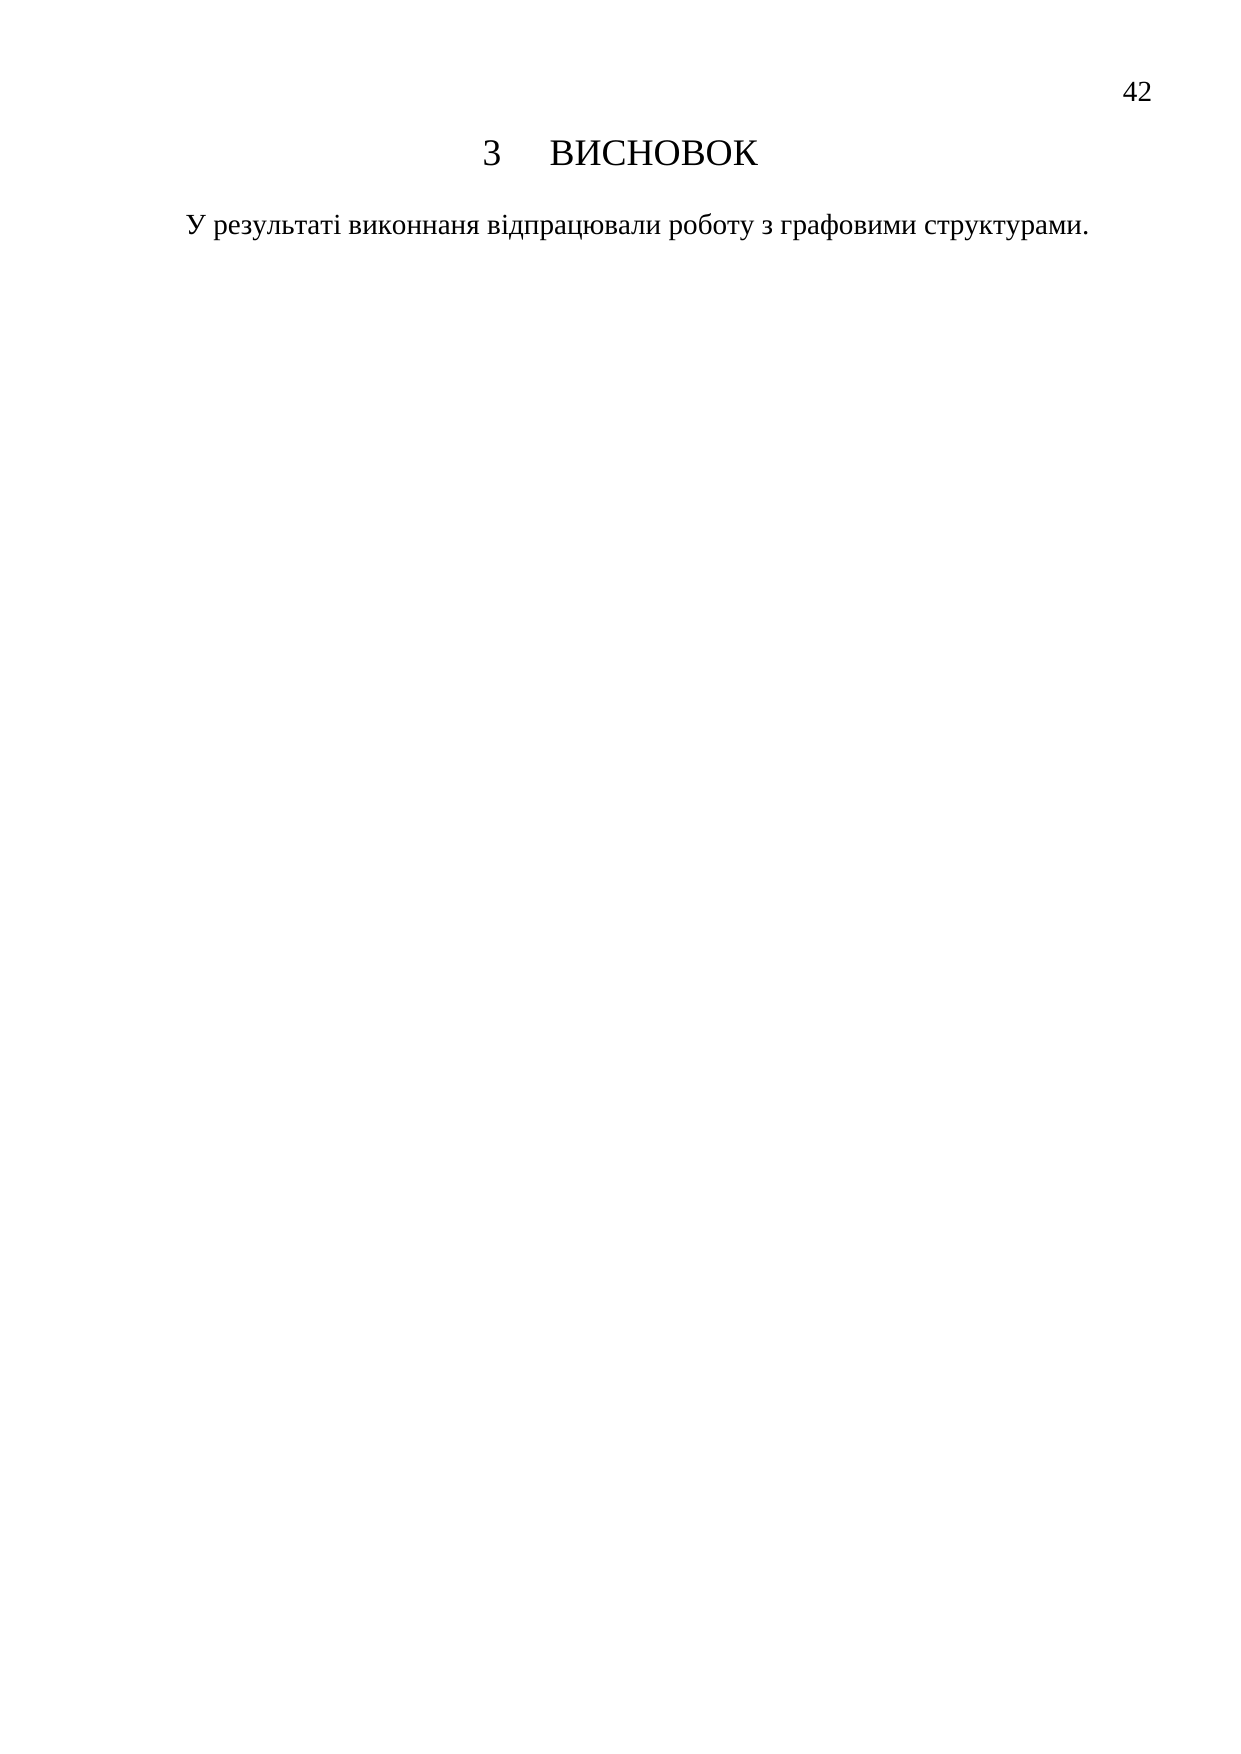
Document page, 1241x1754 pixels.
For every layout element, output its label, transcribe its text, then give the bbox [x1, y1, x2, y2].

subtitle Висновок [118, 130, 1122, 173]
text У результаті виконнаня відпрацювали роботу з графовими структурами. [118, 207, 1122, 241]
